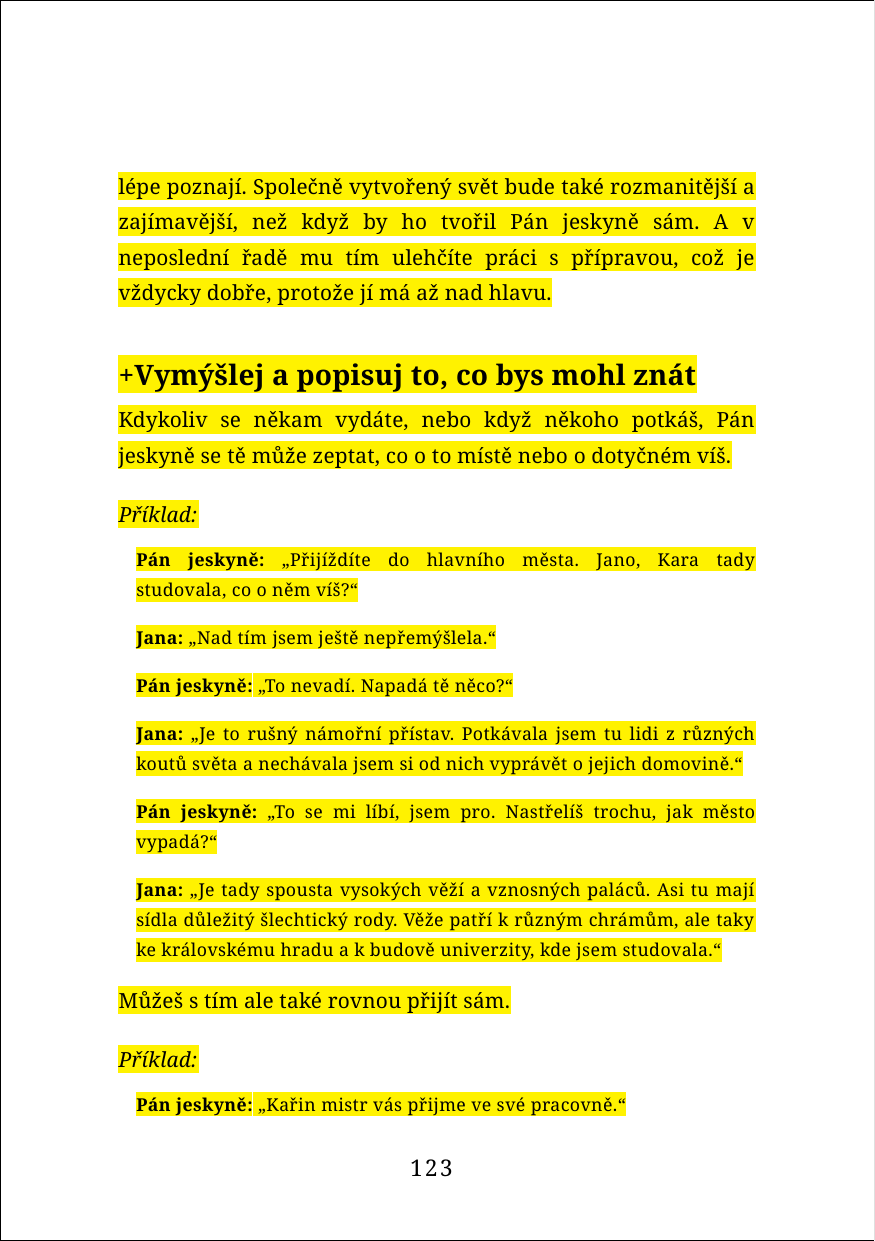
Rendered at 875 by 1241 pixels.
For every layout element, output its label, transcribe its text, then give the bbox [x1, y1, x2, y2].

text Jana: „Je tady spousta vysokých věží a vznosných paláců. Asi tu mají sídla důležitý šlechtický rody. Věže patří k různým chrámům, ale taky ke královskému hradu a k budově univerzity, kde jsem studovala.“ [136, 877, 756, 962]
text Můžeš s tím ale také rovnou přijít sám. [118, 986, 756, 1014]
text Pán jeskyně: „To nevadí. Napadá tě něco?“ [136, 673, 756, 697]
text Jana: „Je to rušný námořní přístav. Potkávala jsem tu lidi z různých koutů světa a nechávala jsem si od nich vyprávět o jejich domovině.“ [136, 721, 756, 776]
text Kdykoliv se někam vydáte, nebo když někoho potkáš, Pán jeskyně se tě může zeptat, co o to místě nebo o dotyčném víš. [118, 405, 756, 469]
subtitle +Vymýšlej a popisuj to, co bys mohl znát [118, 355, 756, 393]
text Pán jeskyně: „Přijíždíte do hlavního města. Jano, Kara tady studovala, co o něm víš?“ [136, 547, 756, 602]
text Pán jeskyně: „Kařin mistr vás přijme ve své pracovně.“ [136, 1092, 756, 1116]
text Jana: „Nad tím jsem ještě nepřemýšlela.“ [136, 625, 756, 649]
text Pán jeskyně: „To se mi líbí, jsem pro. Nastřelíš trochu, jak město vypadá?“ [136, 799, 756, 854]
text Příklad: [118, 1045, 756, 1073]
text Příklad: [118, 500, 756, 528]
text lépe poznají. Společně vytvořený svět bude také rozmanitější a zajímavější, než když by ho tvořil Pán jeskyně sám. A v neposlední řadě mu tím ulehčíte práci s přípravou, což je vždycky dobře, protože jí má až nad hlavu. [118, 172, 756, 307]
